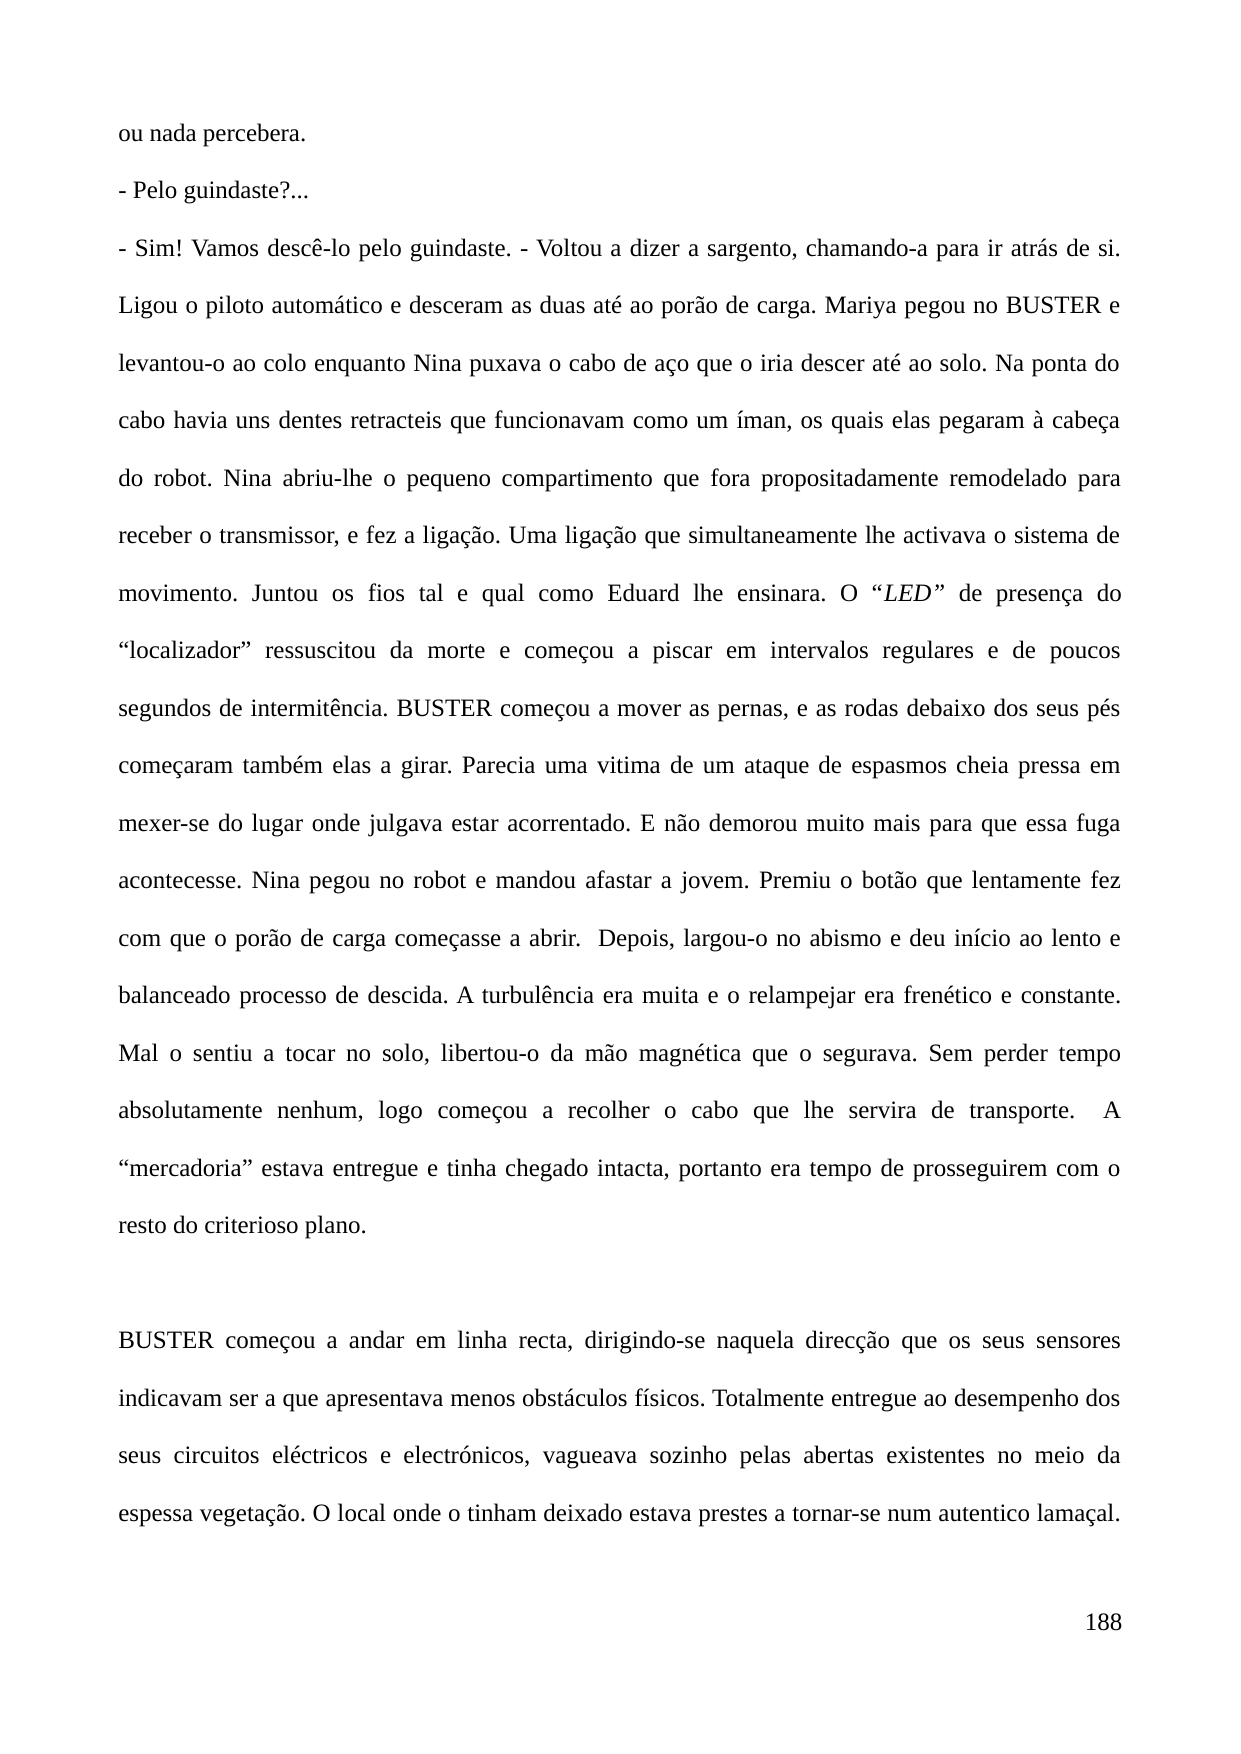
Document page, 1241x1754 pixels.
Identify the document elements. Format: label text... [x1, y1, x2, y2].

text - Pelo guindaste?... [118, 176, 1122, 204]
text BUSTER começou a andar em linha recta, dirigindo-se naquela direcção que os seus sensores indicavam ser a que apresentava menos obstáculos físicos. Totalmente entregue ao desempenho dos seus circuitos eléctricos e electrónicos, vagueava sozinho pelas abertas existentes no meio da espessa vegetação. O local onde o tinham deixado estava prestes a tornar-se num autentico lamaçal. [118, 1326, 1122, 1527]
text ou nada percebera. [118, 118, 1122, 147]
text - Sim! Vamos descê-lo pelo guindaste. - Voltou a dizer a sargento, chamando-a para ir atrás de si. Ligou o piloto automático e desceram as duas até ao porão de carga. Mariya pegou no BUSTER e levantou-o ao colo enquanto Nina puxava o cabo de aço que o iria descer até ao solo. Na ponta do cabo havia uns dentes retracteis que funcionavam como um íman, os quais elas pegaram à cabeça do robot. Nina abriu-lhe o pequeno compartimento que fora propositadamente remodelado para receber o transmissor, e fez a ligação. Uma ligação que simultaneamente lhe activava o sistema de movimento. Juntou os fios tal e qual como Eduard lhe ensinara. O “LED” de presença do “localizador” ressuscitou da morte e começou a piscar em intervalos regulares e de poucos segundos de intermitência. BUSTER começou a mover as pernas, e as rodas debaixo dos seus pés começaram também elas a girar. Parecia uma vitima de um ataque de espasmos cheia pressa em mexer-se do lugar onde julgava estar acorrentado. E não demorou muito mais para que essa fuga acontecesse. Nina pegou no robot e mandou afastar a jovem. Premiu o botão que lentamente fez com que o porão de carga começasse a abrir. Depois, largou-o no abismo e deu início ao lento e balanceado processo de descida. A turbulência era muita e o relampejar era frenético e constante. Mal o sentiu a tocar no solo, libertou-o da mão magnética que o segurava. Sem perder tempo absolutamente nenhum, logo começou a recolher o cabo que lhe servira de transporte. A “mercadoria” estava entregue e tinha chegado intacta, portanto era tempo de prosseguirem com o resto do criterioso plano. [118, 233, 1122, 1239]
